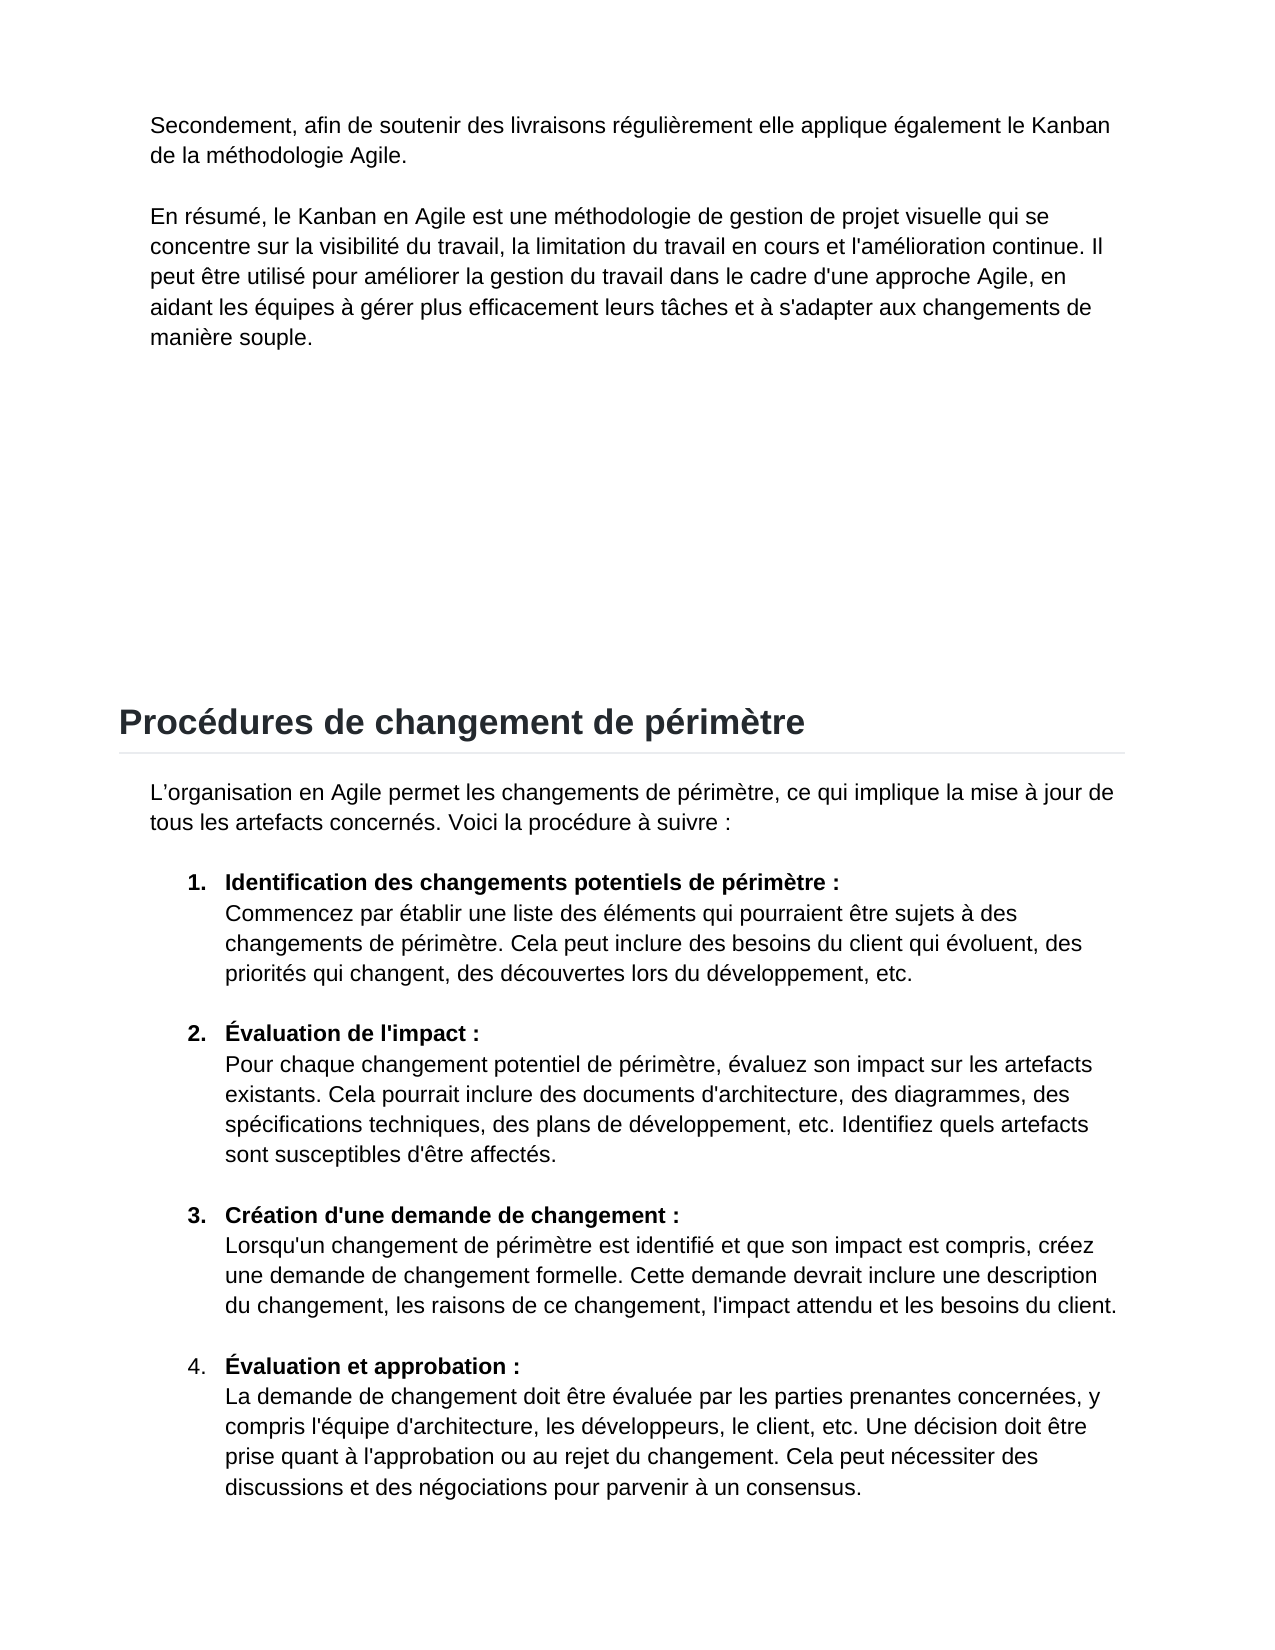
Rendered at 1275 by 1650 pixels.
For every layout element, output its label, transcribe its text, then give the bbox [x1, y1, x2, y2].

text Lorsqu'un changement de périmètre est identifié et que son impact est compris, créez une demande de changement formelle. Cette demande devrait inclure une description du changement, les raisons de ce changement, l'impact attendu et les besoins du client. [225, 1232, 1125, 1319]
text Commencez par établir une liste des éléments qui pourraient être sujets à des changements de périmètre. Cela peut inclure des besoins du client qui évoluent, des priorités qui changent, des découvertes lors du développement, etc. [225, 899, 1125, 986]
text Secondement, afin de soutenir des livraisons régulièrement elle applique également le Kanban de la méthodologie Agile. [150, 112, 1125, 169]
subtitle Procédures de changement de périmètre [119, 701, 1125, 752]
text La demande de changement doit être évaluée par les parties prenantes concernées, y compris l'équipe d'architecture, les développeurs, le client, etc. Une décision doit être prise quant à l'approbation ou au rejet du changement. Cela peut nécessiter des discussions et des négociations pour parvenir à un consensus. [225, 1383, 1125, 1500]
list Évaluation de l'impact : [187, 1020, 1125, 1047]
list Identification des changements potentiels de périmètre : [187, 869, 1125, 896]
list Création d'une demande de changement : [187, 1202, 1125, 1228]
text Pour chaque changement potentiel de périmètre, évaluez son impact sur les artefacts existants. Cela pourrait inclure des documents d'architecture, des diagrammes, des spécifications techniques, des plans de développement, etc. Identifiez quels artefacts sont susceptibles d'être affectés. [225, 1051, 1125, 1168]
list Évaluation et approbation : [187, 1353, 1125, 1379]
text En résumé, le Kanban en Agile est une méthodologie de gestion de projet visuelle qui se concentre sur la visibilité du travail, la limitation du travail en cours et l'amélioration continue. Il peut être utilisé pour améliorer la gestion du travail dans le cadre d'une approche Agile, en aidant les équipes à gérer plus efficacement leurs tâches et à s'adapter aux changements de manière souple. [150, 203, 1125, 350]
text L’organisation en Agile permet les changements de périmètre, ce qui implique la mise à jour de tous les artefacts concernés. Voici la procédure à suivre : [150, 779, 1125, 835]
